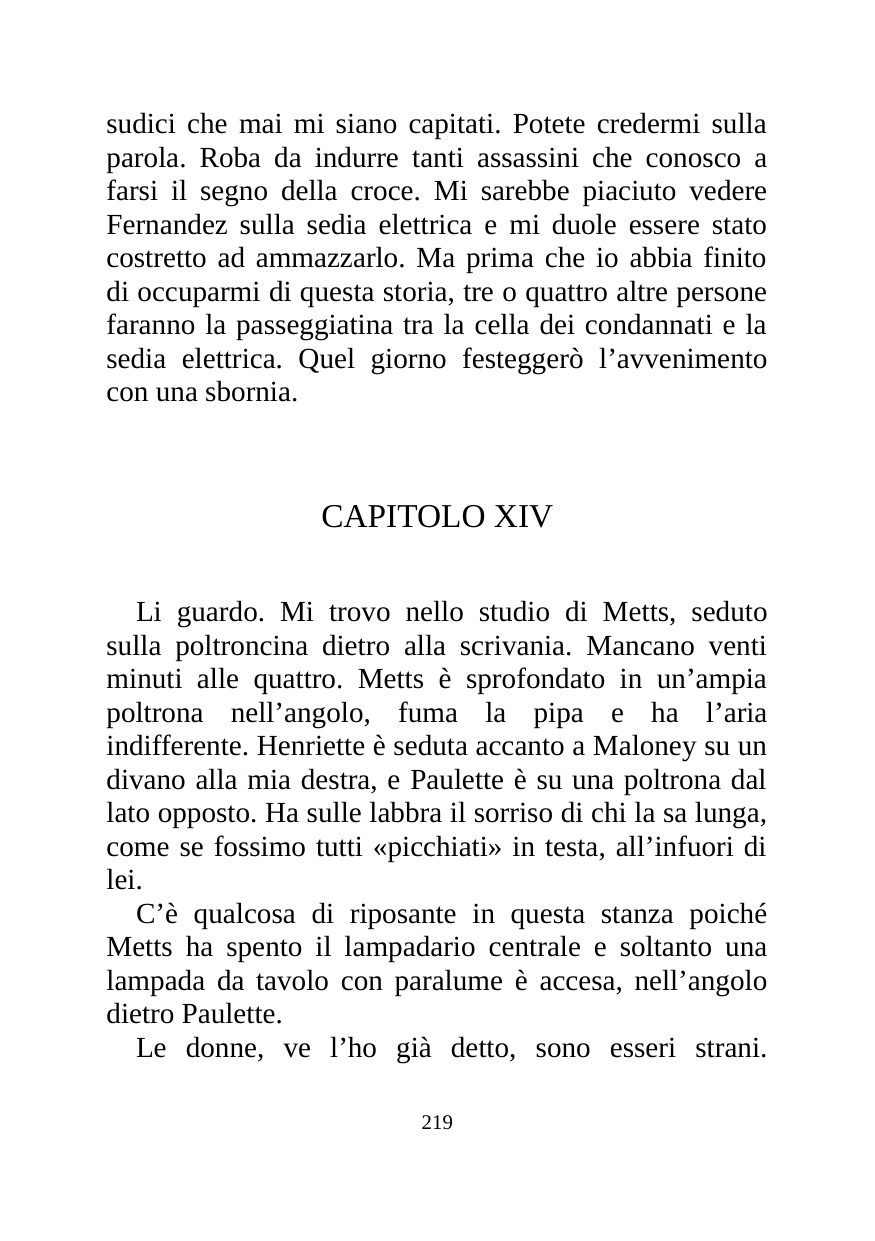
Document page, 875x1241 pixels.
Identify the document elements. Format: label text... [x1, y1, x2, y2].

subtitle CAPITOLO XIV [106, 497, 768, 535]
text C’è qualcosa di riposante in questa stanza poiché Metts ha spento il lampadario centrale e soltanto una lampada da tavolo con paralume è accesa, nell’angolo dietro Paulette. [106, 896, 768, 1030]
text Li guardo. Mi trovo nello studio di Metts, seduto sulla poltroncina dietro alla scrivania. Mancano venti minuti alle quattro. Metts è sprofondato in un’ampia poltrona nell’angolo, fuma la pipa e ha l’aria indifferente. Henriette è seduta accanto a Maloney su un divano alla mia destra, e Paulette è su una poltrona dal lato opposto. Ha sulle labbra il sorriso di chi la sa lunga, come se fossimo tutti «picchiati» in testa, all’infuori di lei. [106, 594, 768, 896]
text sudici che mai mi siano capitati. Potete credermi sulla parola. Roba da indurre tanti assassini che conosco a farsi il segno della croce. Mi sarebbe piaciuto vedere Fernandez sulla sedia elettrica e mi duole essere stato costretto ad ammazzarlo. Ma prima che io abbia finito di occuparmi di questa storia, tre o quattro altre persone faranno la passeggiatina tra la cella dei condannati e la sedia elettrica. Quel giorno festeggerò l’avvenimento con una sbornia. [106, 106, 768, 408]
text Le donne, ve l’ho già detto, sono esseri strani. [106, 1030, 768, 1064]
